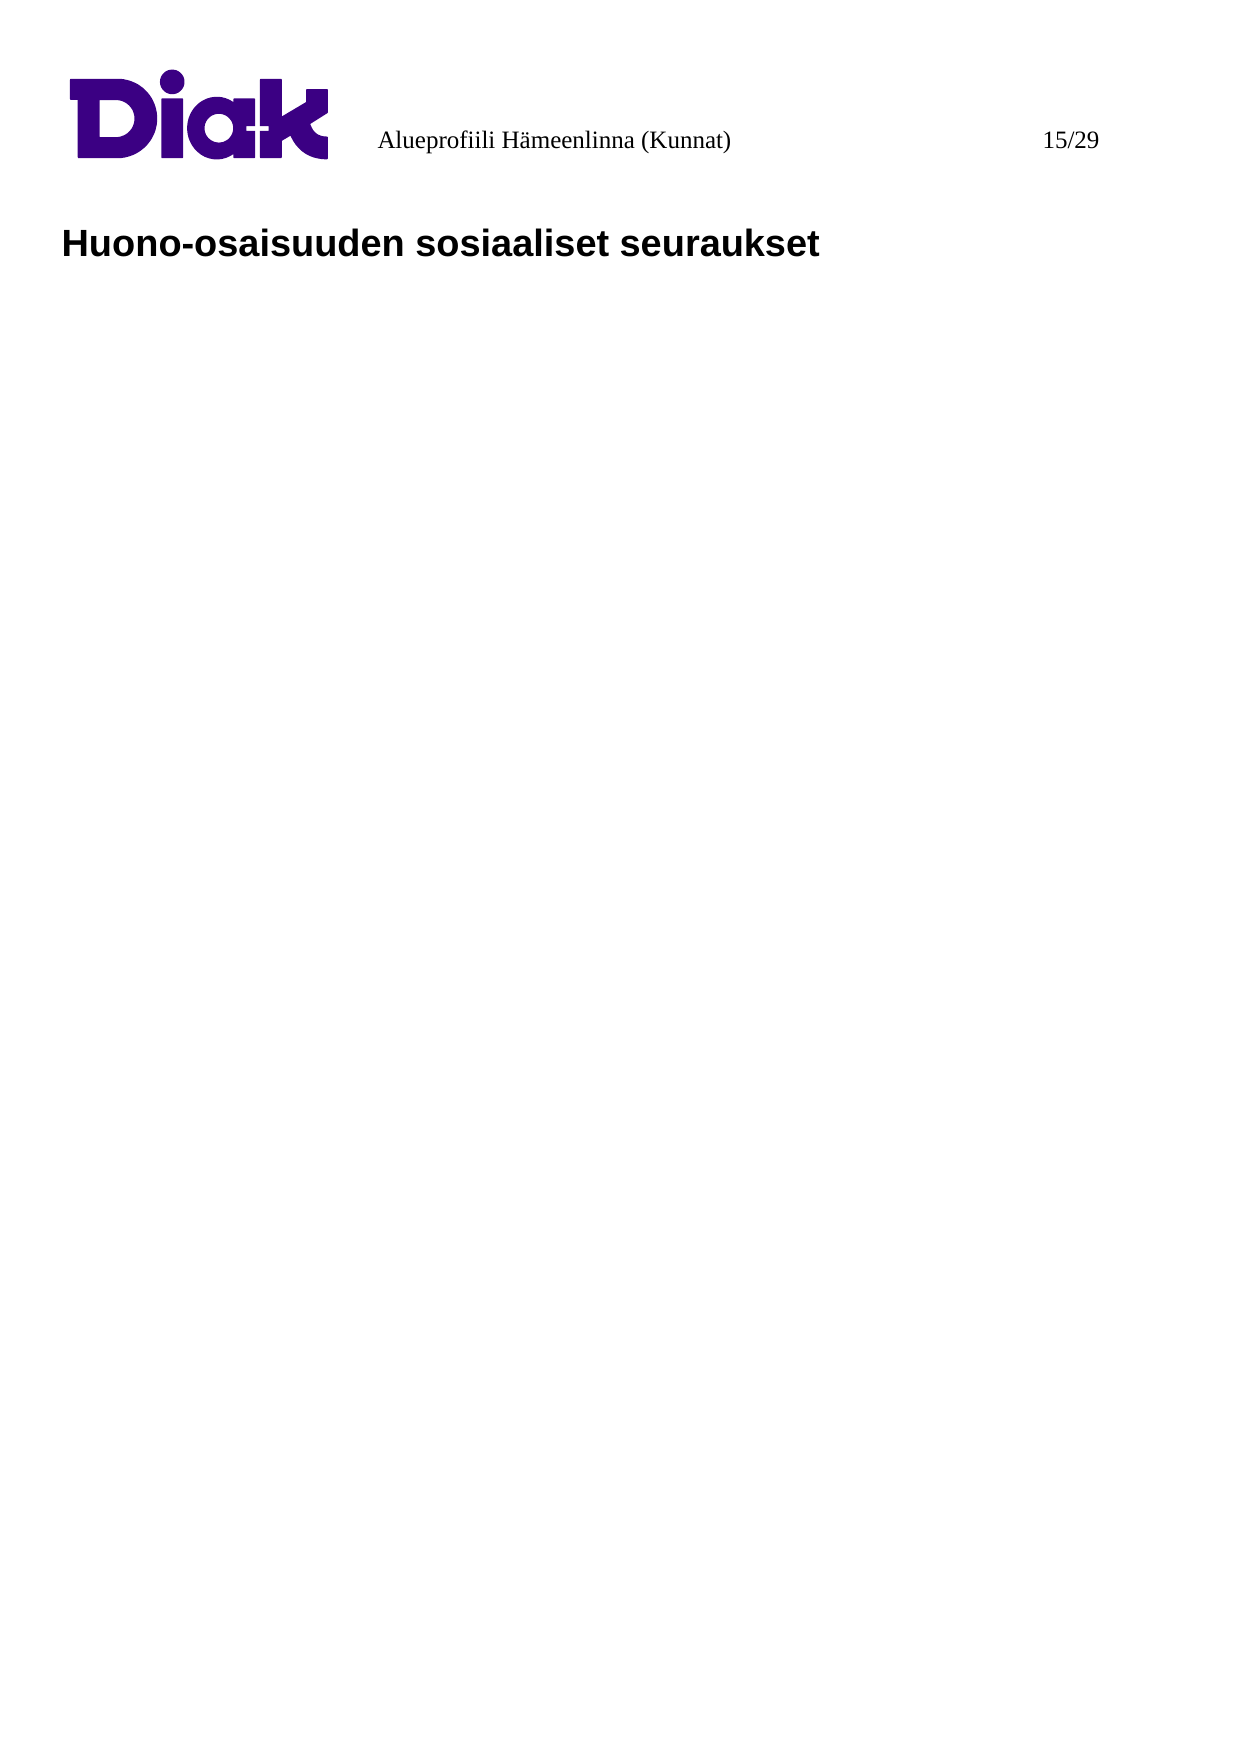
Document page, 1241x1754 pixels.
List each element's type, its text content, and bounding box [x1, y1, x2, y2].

subtitle Huono-osaisuuden sosiaaliset seuraukset [61, 221, 1179, 265]
